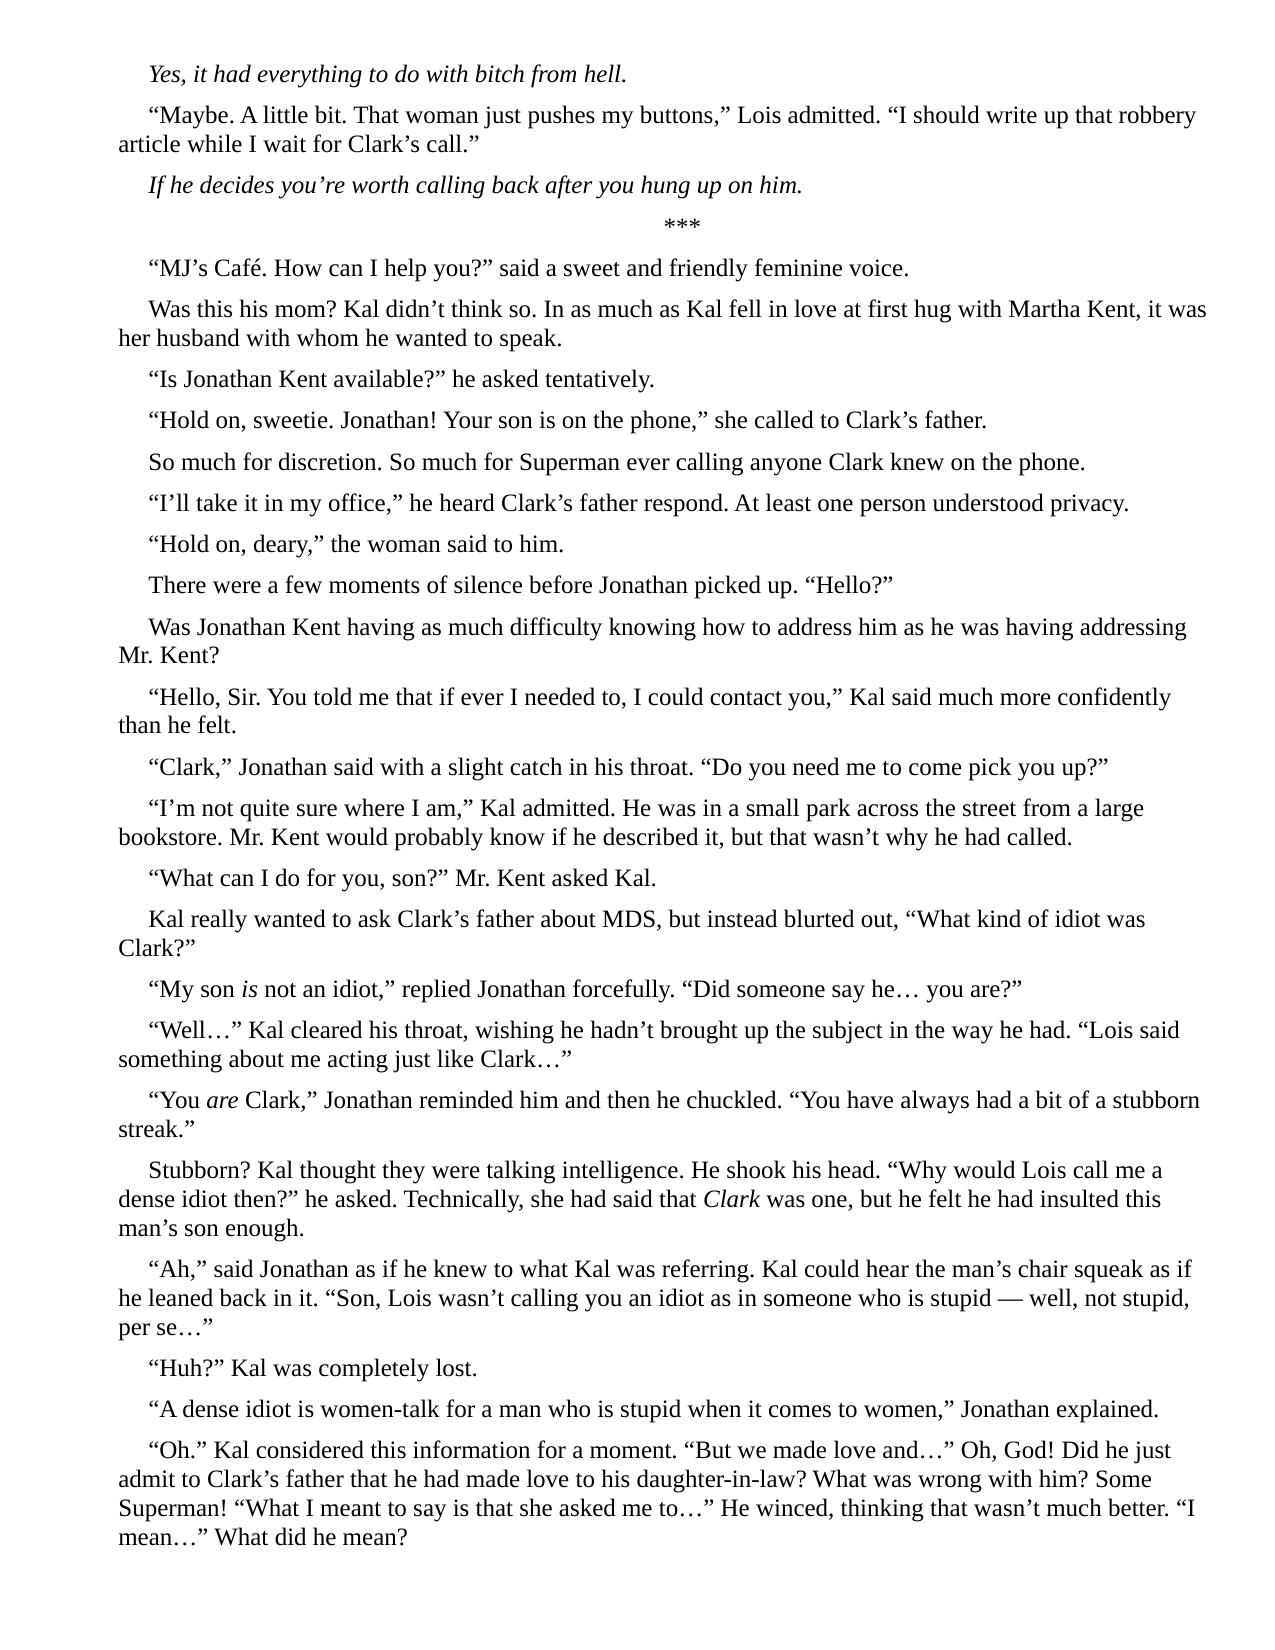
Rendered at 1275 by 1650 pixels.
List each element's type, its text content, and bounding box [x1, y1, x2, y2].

text “Maybe. A little bit. That woman just pushes my buttons,” Lois admitted. “I should write up that robbery article while I wait for Clark’s call.” [118, 100, 1216, 158]
text “Ah,” said Jonathan as if he knew to what Kal was referring. Kal could hear the man’s chair squeak as if he leaned back in it. “Son, Lois wasn’t calling you an idiot as in someone who is stupid — well, not stupid, per se…” [118, 1254, 1216, 1340]
text Stubborn? Kal thought they were talking intelligence. He shook his head. “Why would Lois call me a dense idiot then?” he asked. Technically, she had said that Clark was one, but he felt he had insulted this man’s son enough. [118, 1155, 1216, 1242]
text Was this his mom? Kal didn’t think so. In as much as Kal fell in love at first hug with Martha Kent, it was her husband with whom he wanted to speak. [118, 294, 1216, 352]
text “My son is not an idiot,” replied Jonathan forcefully. “Did someone say he… you are?” [118, 974, 1216, 1003]
text “Hold on, sweetie. Jonathan! Your son is on the phone,” she called to Clark’s father. [118, 405, 1216, 434]
text “Huh?” Kal was completely lost. [118, 1353, 1216, 1382]
text “MJ’s Café. How can I help you?” said a sweet and friendly feminine voice. [118, 253, 1216, 282]
text “I’ll take it in my office,” he heard Clark’s father respond. At least one person understood privacy. [118, 488, 1216, 517]
text “Hello, Sir. You told me that if ever I needed to, I could contact you,” Kal said much more confidently than he felt. [118, 682, 1216, 739]
text “Hold on, deary,” the woman said to him. [118, 529, 1216, 558]
text Was Jonathan Kent having as much difficulty knowing how to address him as he was having addressing Mr. Kent? [118, 612, 1216, 669]
text “You are Clark,” Jonathan reminded him and then he chuckled. “You have always had a bit of a stubborn streak.” [118, 1085, 1216, 1143]
text Kal really wanted to ask Clark’s father about MDS, but instead blurted out, “What kind of idiot was Clark?” [118, 904, 1216, 962]
text “Well…” Kal cleared his throat, wishing he hadn’t brought up the subject in the way he had. “Lois said something about me acting just like Clark…” [118, 1015, 1216, 1073]
text If he decides you’re worth calling back after you hung up on him. [118, 170, 1216, 199]
text “I’m not quite sure where I am,” Kal admitted. He was in a small park across the street from a large bookstore. Mr. Kent would probably know if he described it, but that wasn’t why he had called. [118, 793, 1216, 850]
text “What can I do for you, son?” Mr. Kent asked Kal. [118, 863, 1216, 892]
text There were a few moments of silence before Jonathan picked up. “Hello?” [118, 570, 1216, 599]
text “Clark,” Jonathan said with a slight catch in his throat. “Do you need me to come pick you up?” [118, 752, 1216, 780]
text Yes, it had everything to do with bitch from hell. [118, 59, 1216, 88]
text “Is Jonathan Kent available?” he asked tentatively. [118, 364, 1216, 393]
text *** [118, 212, 1216, 240]
text So much for discretion. So much for Superman ever calling anyone Clark knew on the phone. [118, 447, 1216, 475]
text “A dense idiot is women-talk for a man who is stupid when it comes to women,” Jonathan explained. [118, 1394, 1216, 1423]
text “Oh.” Kal considered this information for a moment. “But we made love and…” Oh, God! Did he just admit to Clark’s father that he had made love to his daughter-in-law? What was wrong with him? Some Superman! “What I meant to say is that she asked me to…” He winced, thinking that wasn’t much better. “I mean…” What did he mean? [118, 1435, 1216, 1550]
